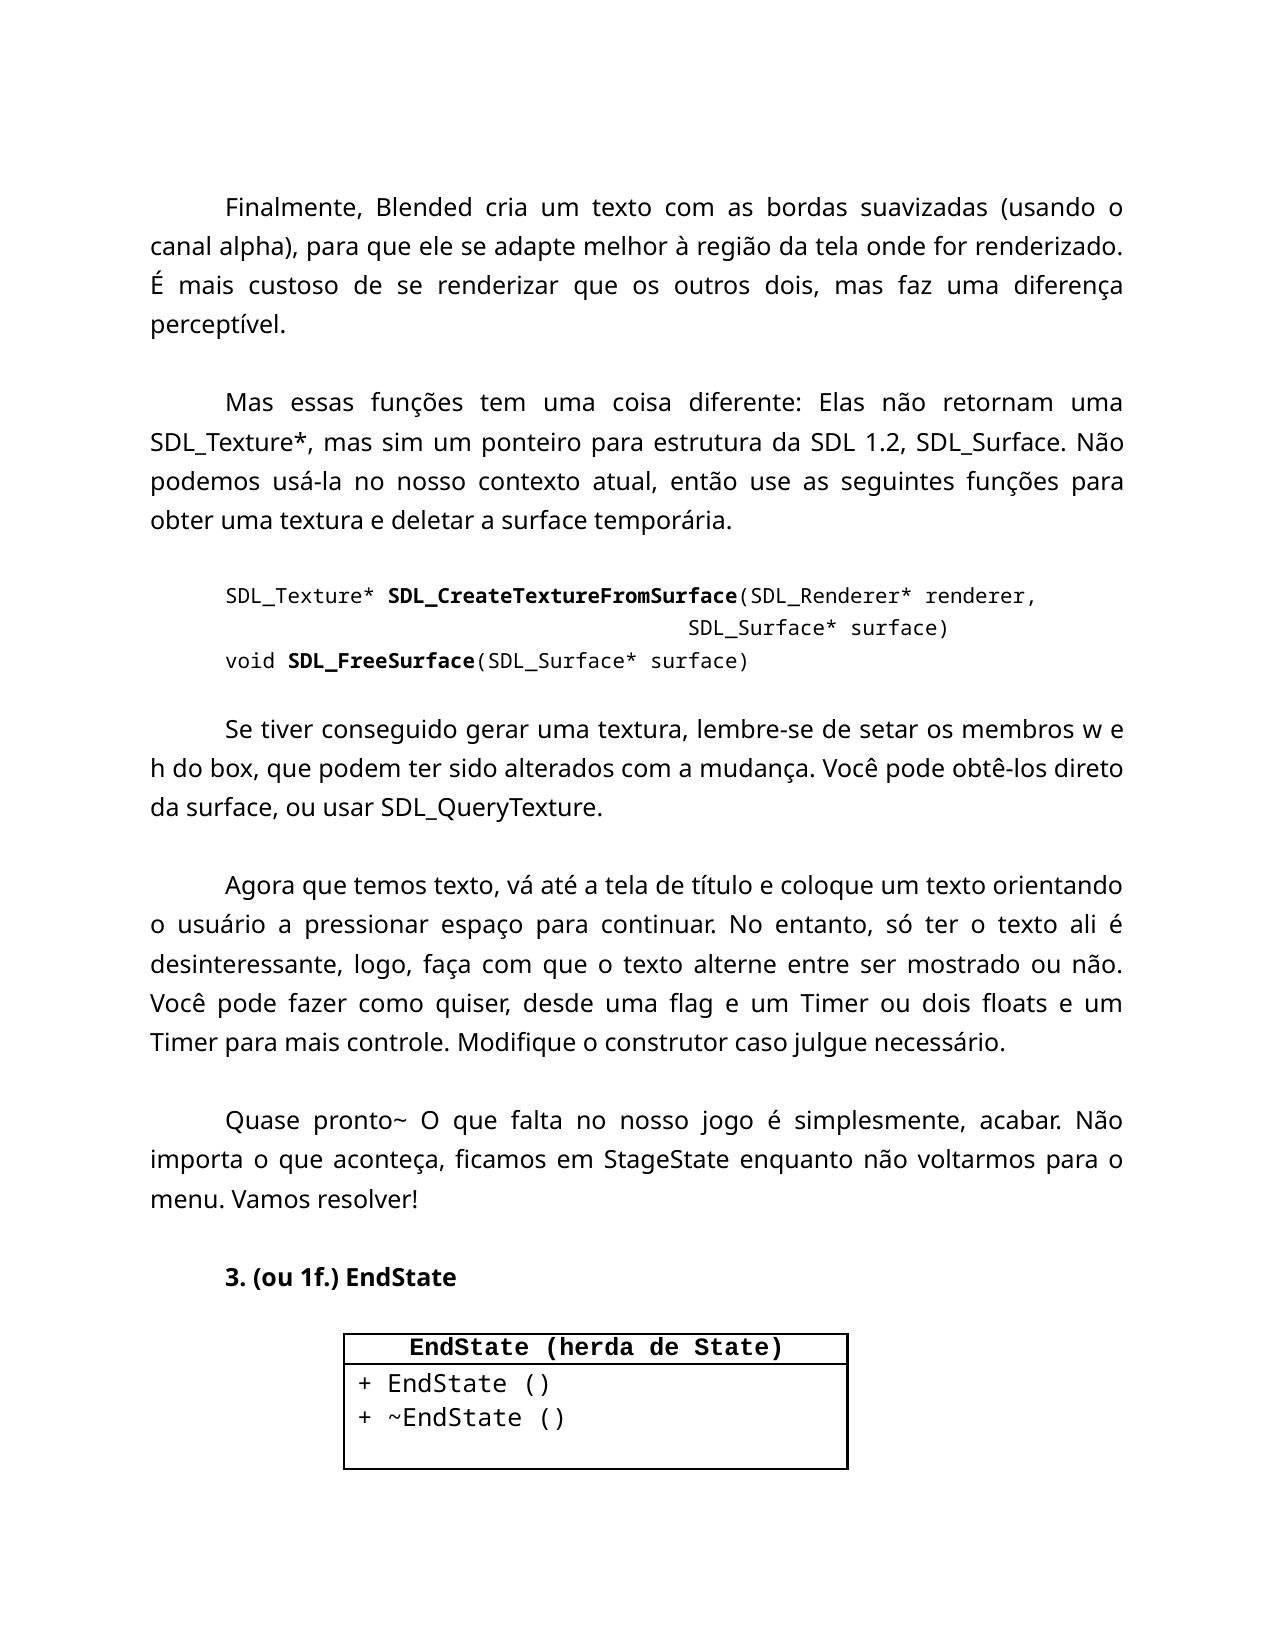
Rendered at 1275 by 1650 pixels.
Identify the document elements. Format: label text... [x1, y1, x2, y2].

table_header EndState (herda de State) [345, 1335, 846, 1363]
text Mas essas funções tem uma coisa diferente: Elas não retornam uma SDL_Texture*, mas sim um ponteiro para estrutura da SDL 1.2, SDL_Surface. Não podemos usá-la no nosso contexto atual, então use as seguintes funções para obter uma textura e deletar a surface temporária. [150, 385, 1125, 537]
table_cell + EndState () + ~EndState () [345, 1365, 846, 1467]
text 3. (ou 1f.) EndState [150, 1259, 1125, 1294]
text Quase pronto~ O que falta no nosso jogo é simplesmente, acabar. Não importa o que aconteça, ficamos em StageState enquanto não voltarmos para o menu. Vamos resolver! [150, 1103, 1125, 1215]
text SDL_Surface* surface) [600, 613, 1125, 642]
text Finalmente, Blended cria um texto com as bordas suavizadas (usando o canal alpha), para que ele se adapte melhor à região da tela onde for renderizado. É mais custoso de se renderizar que os outros dois, mas faz uma diferença perceptível. [150, 189, 1125, 341]
text SDL_Texture* SDL_CreateTextureFromSurface(SDL_Renderer* renderer, [150, 581, 1125, 609]
text void SDL_FreeSurface(SDL_Surface* surface) [150, 646, 1125, 674]
text Agora que temos texto, vá até a tela de título e coloque um texto orientando o usuário a pressionar espaço para continuar. No entanto, só ter o texto ali é desinteressante, logo, faça com que o texto alterne entre ser mostrado ou não. Você pode fazer como quiser, desde uma flag e um Timer ou dois floats e um Timer para mais controle. Modifique o construtor caso julgue necessário. [150, 868, 1125, 1059]
text Se tiver conseguido gerar uma textura, lembre-se de setar os membros w e h do box, que podem ter sido alterados com a mudança. Você pode obtê-los direto da surface, ou usar SDL_QueryTexture. [150, 711, 1125, 824]
